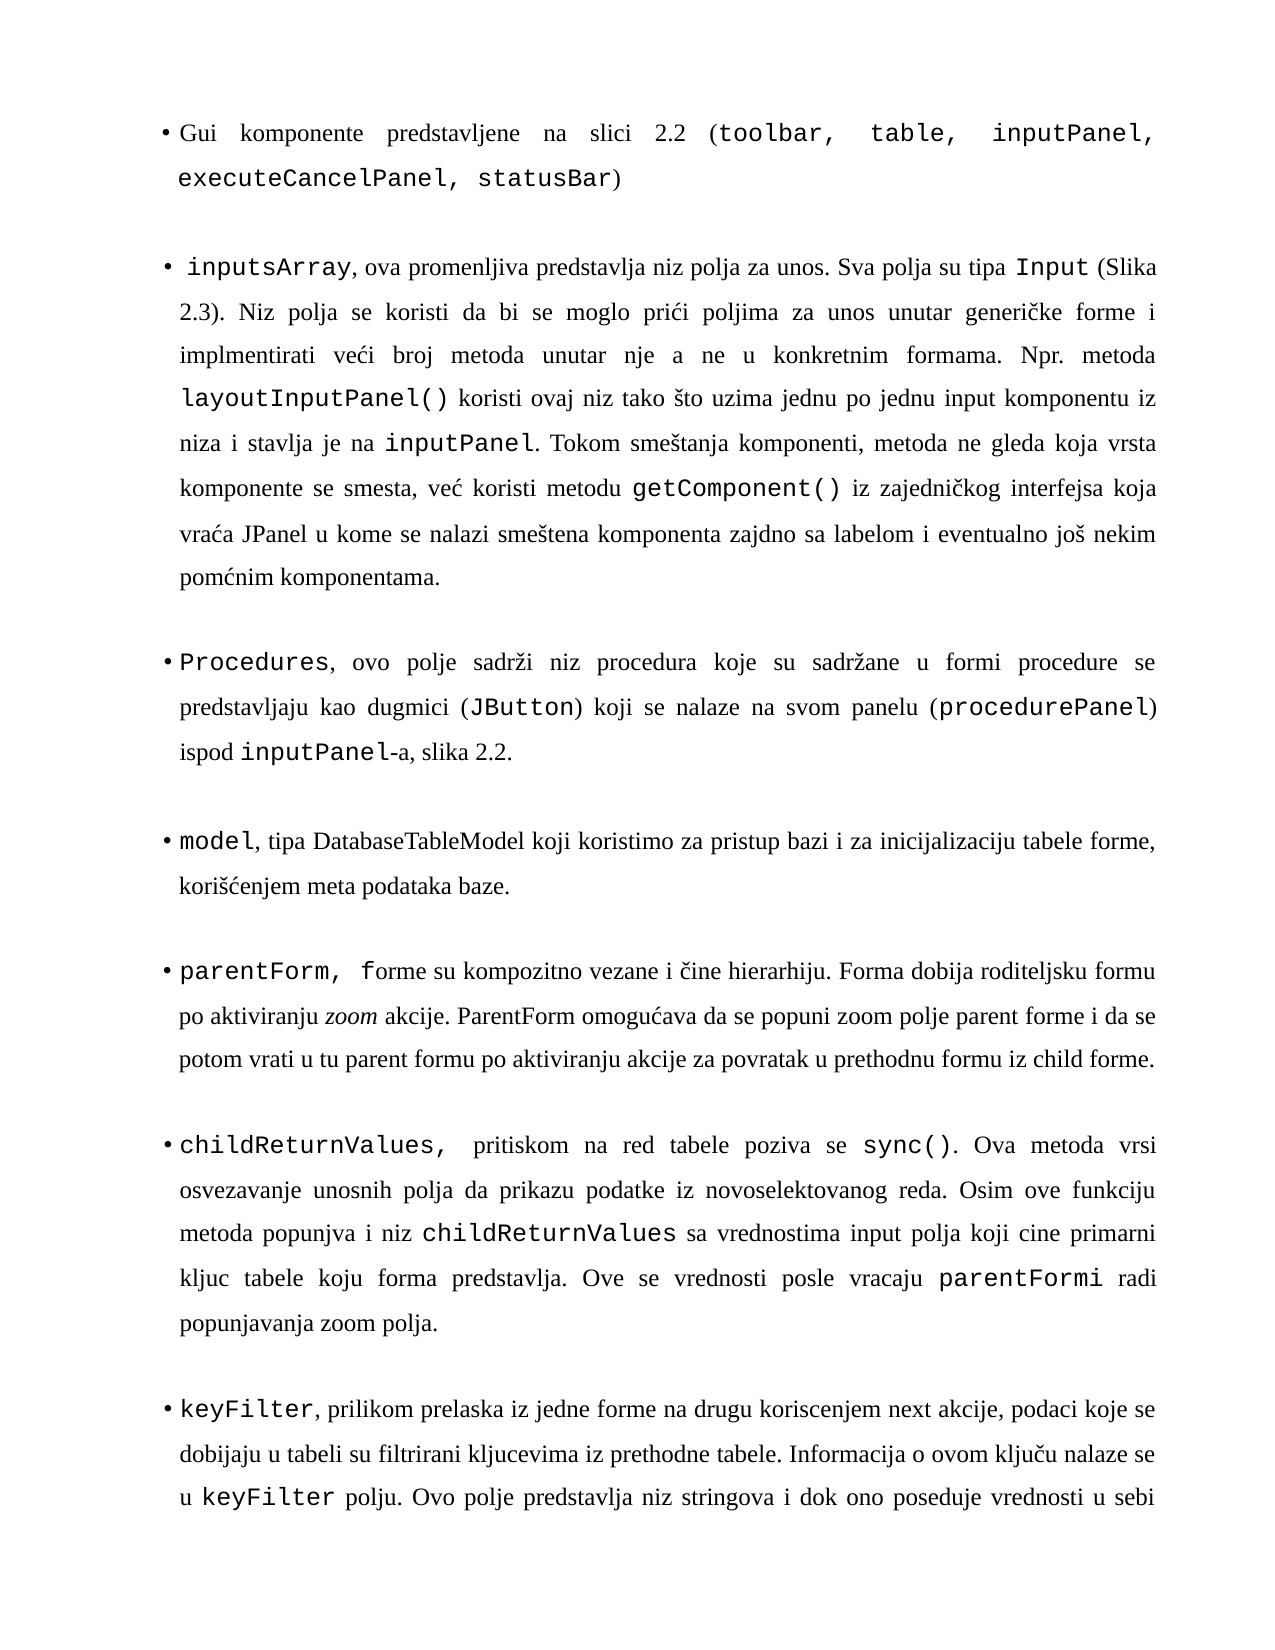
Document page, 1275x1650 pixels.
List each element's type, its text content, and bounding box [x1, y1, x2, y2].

list inputsArray, ova promenljiva predstavlja niz polja za unos. Sva polja su tipa Input (Slika 2.3). Niz polja se koristi da bi se moglo prići poljima za unos unutar generičke forme i implmentirati veći broj metoda unutar nje a ne u konkretnim formama. Npr. metoda layoutInputPanel() koristi ovaj niz tako što uzima jednu po jednu input komponentu iz niza i stavlja je na inputPanel. Tokom smeštanja komponenti, metoda ne gleda koja vrsta komponente se smesta, već koristi metodu getComponent() iz zajedničkog interfejsa koja vraća JPanel u kome se nalazi smeštena komponenta zajdno sa labelom i eventualno još nekim pomćnim komponentama. [164, 252, 1157, 591]
list model, tipa DatabaseTableModel koji koristimo za pristup bazi i za inicijalizaciju tabele forme, korišćenjem meta podataka baze. [163, 826, 1157, 900]
list childReturnValues, pritiskom na red tabele poziva se sync(). Ova metoda vrsi osvezavanje unosnih polja da prikazu podatke iz novoselektovanog reda. Osim ove funkciju metoda popunjva i niz childReturnValues sa vrednostima input polja koji cine primarni kljuc tabele koju forma predstavlja. Ove se vrednosti posle vracaju parentFormi radi popunjavanja zoom polja. [164, 1130, 1157, 1337]
list parentForm, forme su kompozitno vezane i čine hierarhiju. Forma dobija roditeljsku formu po aktiviranju zoom akcije. ParentForm omogućava da se popuni zoom polje parent forme i da se potom vrati u tu parent formu po aktiviranju akcije za povratak u prethodnu formu iz child forme. [163, 956, 1157, 1073]
list keyFilter, prilikom prelaska iz jedne forme na drugu koriscenjem next akcije, podaci koje se dobijaju u tabeli su filtrirani kljucevima iz prethodne tabele. Informacija o ovom ključu nalaze se u keyFilter polju. Ovo polje predstavlja niz stringova i dok ono poseduje vrednosti u sebi [164, 1394, 1157, 1513]
list Gui komponente predstavljene na slici 2.2 (toolbar, table, inputPanel, executeCancelPanel, statusBar) [162, 118, 1157, 194]
list Procedures, ovo polje sadrži niz procedura koje su sadržane u formi procedure se predstavljaju kao dugmici (JButton) koji se nalaze na svom panelu (procedurePanel) ispod inputPanel-a, slika 2.2. [164, 647, 1157, 768]
